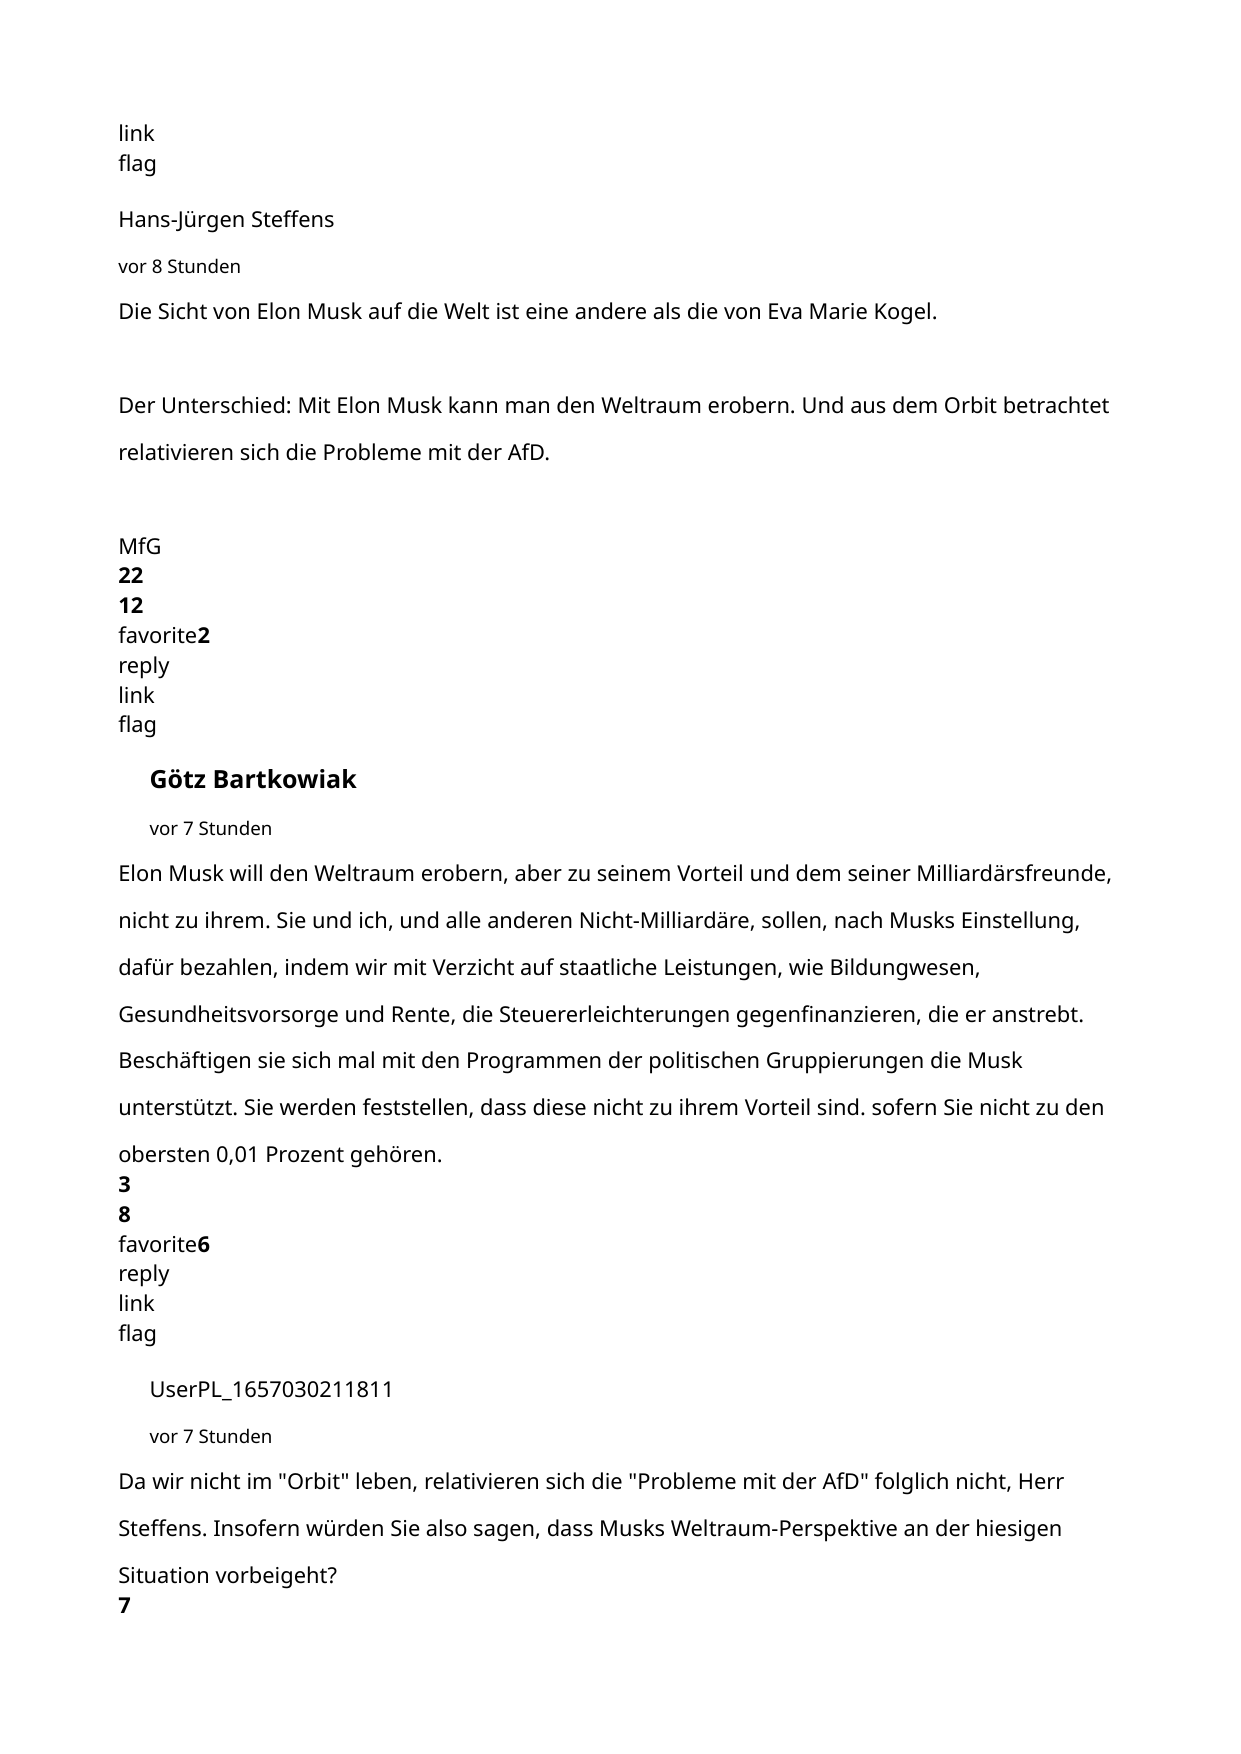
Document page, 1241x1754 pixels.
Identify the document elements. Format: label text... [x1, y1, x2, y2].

text Da wir nicht im "Orbit" leben, relativieren sich die "Probleme mit der AfD" folglich nicht, Herr Steffens. Insofern würden Sie also sagen, dass Musks Weltraum-Perspektive an der hiesigen Situation vorbeigeht? [118, 1449, 1122, 1590]
text 7 [118, 1590, 1122, 1620]
text favorite2 [118, 620, 1122, 650]
text reply [118, 1258, 1122, 1288]
text link [118, 1288, 1122, 1318]
text Die Sicht von Elon Musk auf die Welt ist eine andere als die von Eva Marie Kogel. Der Unterschied: Mit Elon Musk kann man den Weltraum erobern. Und aus dem Orbit betrachtet relativieren sich die Probleme mit der AfD. MfG [118, 279, 1122, 561]
text vor 7 Stunden [149, 811, 1122, 841]
text flag [118, 709, 1122, 739]
text link [118, 680, 1122, 709]
text favorite6 [118, 1228, 1122, 1258]
text 8 [118, 1199, 1122, 1228]
text vor 8 Stunden [118, 249, 1122, 279]
text Hans-Jürgen Steffens [118, 193, 1114, 234]
text 22 [118, 561, 1122, 590]
text 12 [118, 590, 1122, 620]
text 3 [118, 1169, 1122, 1199]
text UserPL_1657030211811 [149, 1363, 1114, 1404]
text flag [118, 148, 1122, 178]
text flag [118, 1318, 1122, 1348]
text Elon Musk will den Weltraum erobern, aber zu seinem Vorteil und dem seiner Milliardärsfreunde, nicht zu ihrem. Sie und ich, und alle anderen Nicht-Milliardäre, sollen, nach Musks Einstellung, dafür bezahlen, indem wir mit Verzicht auf staatliche Leistungen, wie Bildungwesen, Gesundheitsvorsorge und Rente, die Steuererleichterungen gegenfinanzieren, die er anstrebt. Beschäftigen sie sich mal mit den Programmen der politischen Gruppierungen die Musk unterstützt. Sie werden feststellen, dass diese nicht zu ihrem Vorteil sind. sofern Sie nicht zu den obersten 0,01 Prozent gehören. [118, 841, 1122, 1169]
text reply [118, 650, 1122, 680]
text Götz Bartkowiak [149, 755, 1114, 796]
text vor 7 Stunden [149, 1419, 1122, 1449]
text link [118, 118, 1122, 148]
